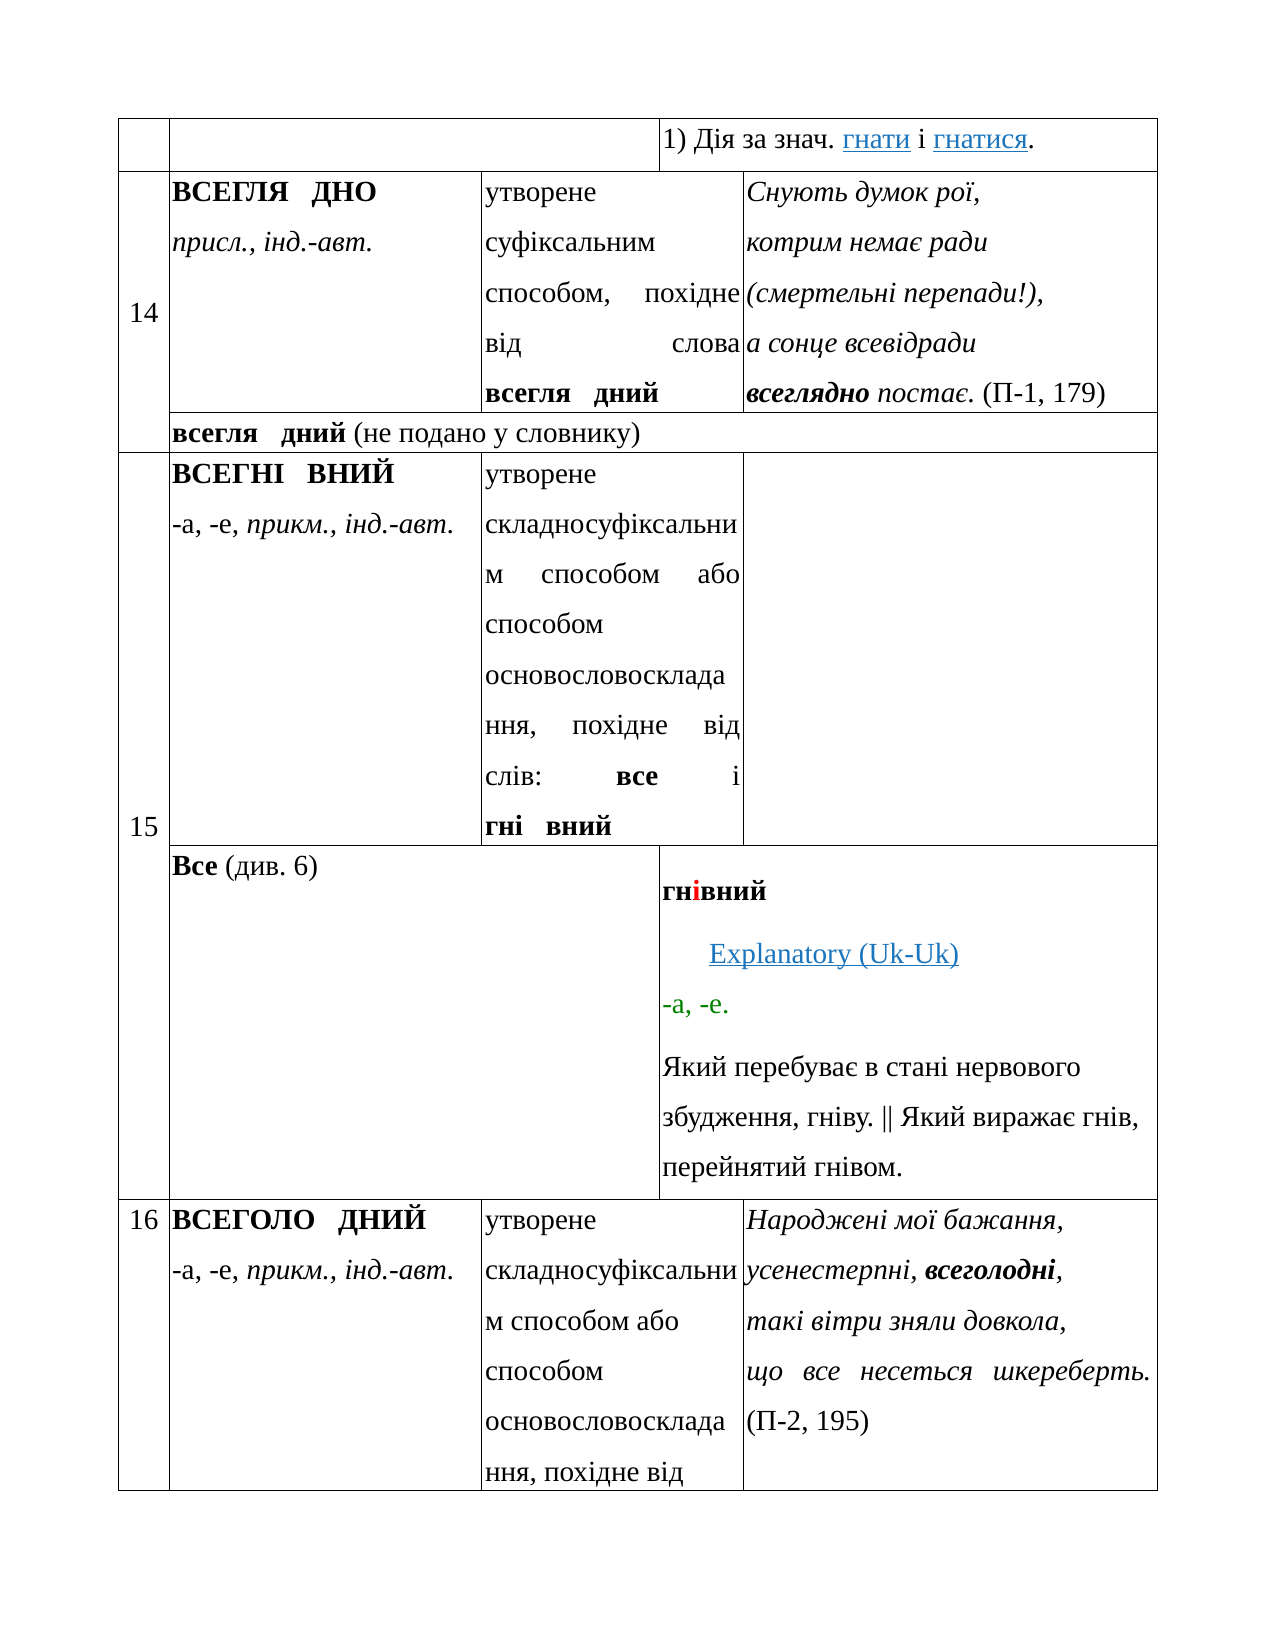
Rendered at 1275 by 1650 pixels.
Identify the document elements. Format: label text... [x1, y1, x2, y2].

table_cell Народжені мої бажання, усенестерпні, всеголодні, такі вітри зняли довкола, що все несеться шкереберть. (П‑2, 195) [744, 1200, 1157, 1490]
table_cell ВсегнІвний -а, -е, прикм., інд.-авт. [170, 453, 481, 844]
table_cell [170, 119, 659, 171]
table_cell 16 [119, 1200, 169, 1490]
table_cell ВсеголОдний -а, -е, прикм., інд.-авт. [170, 1200, 481, 1490]
table_cell 15 [119, 453, 169, 1199]
table_cell утворене суфіксальним способом, похідне від слова всеглядний [482, 172, 743, 412]
table_cell Всеглядно присл., інд.-авт. [170, 172, 481, 412]
table_cell 1) Дія за знач. гнати і гнатися. [660, 119, 1157, 171]
table_cell Снують думок рої, котрим немає ради (смертельні перепади!), а сонце всевідради всеглядно постає. (П‑1, 179) [744, 172, 1157, 412]
table_cell утворене складносуфіксальним способом або способом основословоскладання, похідне від слів: все і гнівний [482, 453, 743, 844]
table_cell всеглядний (не подано у словнику) [170, 413, 1157, 452]
table_cell утворене складносуфіксальним способом або способом основословоскладання, похідне від [482, 1200, 743, 1490]
table_cell Все (див. 6) [170, 846, 659, 1199]
table_cell [744, 453, 1157, 844]
table_cell гнівний Explanatory (Uk-Uk) -а, -е. Який перебуває в стані нервового збудження, гніву. || Який виражає гнів, перейнятий гнівом. [660, 846, 1157, 1199]
table_cell [119, 119, 169, 171]
table_cell 14 [119, 172, 169, 452]
